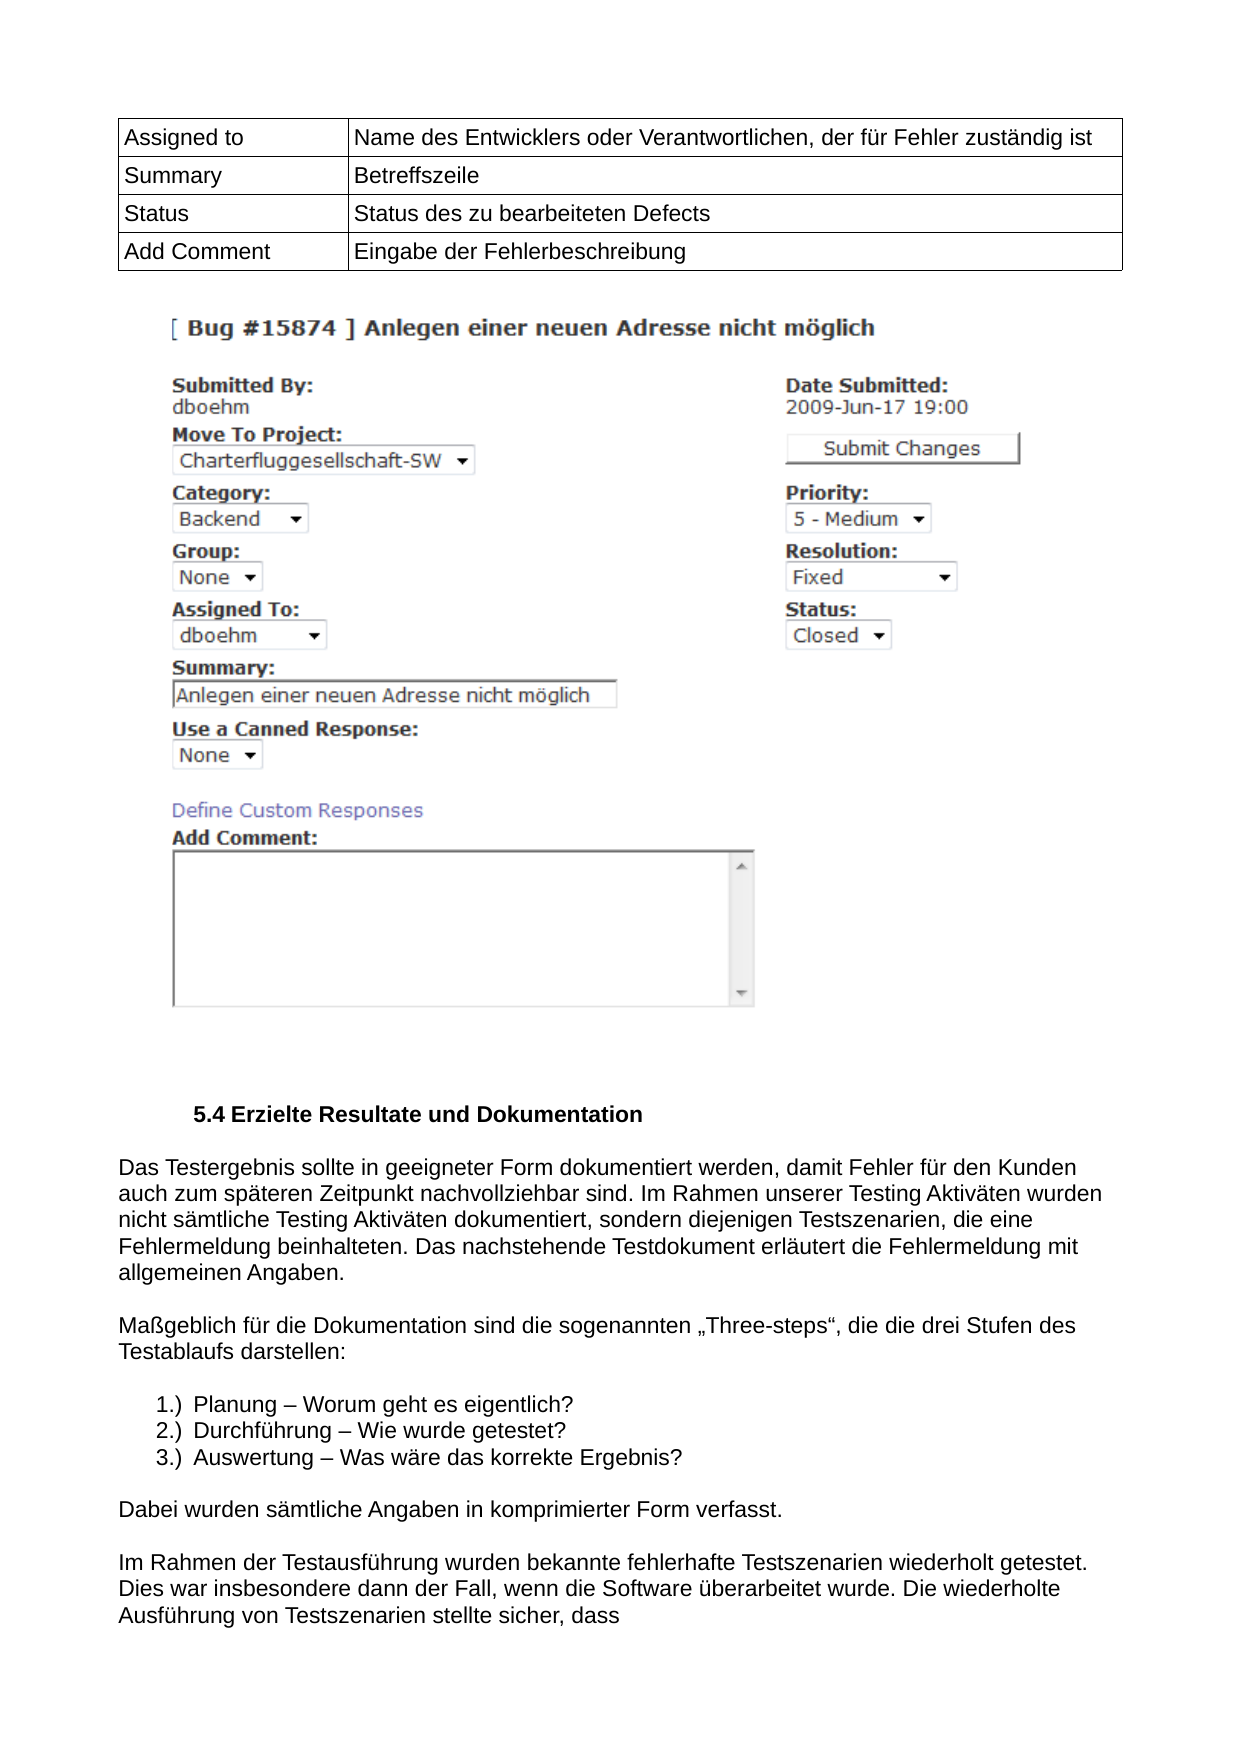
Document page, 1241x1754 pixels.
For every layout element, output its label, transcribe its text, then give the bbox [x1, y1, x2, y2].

list Planung – Worum geht es eigentlich? [156, 1391, 1122, 1417]
list Erzielte Resultate und Dokumentation [193, 1101, 1122, 1127]
table_cell Assigned to [119, 119, 348, 156]
list Durchführung – Wie wurde getestet? [156, 1417, 1122, 1444]
list Auswertung – Was wäre das korrekte Ergebnis? [156, 1444, 1122, 1470]
text Maßgeblich für die Dokumentation sind die sogenannten „Three-steps“, die die drei Stufen des Testablaufs darstellen: [118, 1312, 1122, 1364]
text Dabei wurden sämtliche Angaben in komprimierter Form verfasst. [118, 1496, 1122, 1523]
table_cell Eingabe der Fehlerbeschreibung [349, 233, 1122, 270]
text Das Testergebnis sollte in geeigneter Form dokumentiert werden, damit Fehler für den Kunden auch zum späteren Zeitpunkt nachvollziehbar sind. Im Rahmen unserer Testing Aktiväten wurden nicht sämtliche Testing Aktiväten dokumentiert, sondern diejenigen Testszenarien, die eine Fehlermeldung beinhalteten. Das nachstehende Testdokument erläutert die Fehlermeldung mit allgemeinen Angaben. [118, 1154, 1122, 1286]
table_cell Status [119, 195, 348, 232]
table_cell Name des Entwicklers oder Verantwortlichen, der für Fehler zuständig ist [349, 119, 1122, 156]
table_cell Summary [119, 157, 348, 194]
table_cell Betreffszeile [349, 157, 1122, 194]
table_cell Status des zu bearbeiteten Defects [349, 195, 1122, 232]
table_cell Add Comment [119, 233, 348, 270]
text Im Rahmen der Testausführung wurden bekannte fehlerhafte Testszenarien wiederholt getestet. Dies war insbesondere dann der Fall, wenn die Software überarbeitet wurde. Die wiederholte Ausführung von Testszenarien stellte sicher, dass [118, 1549, 1122, 1628]
